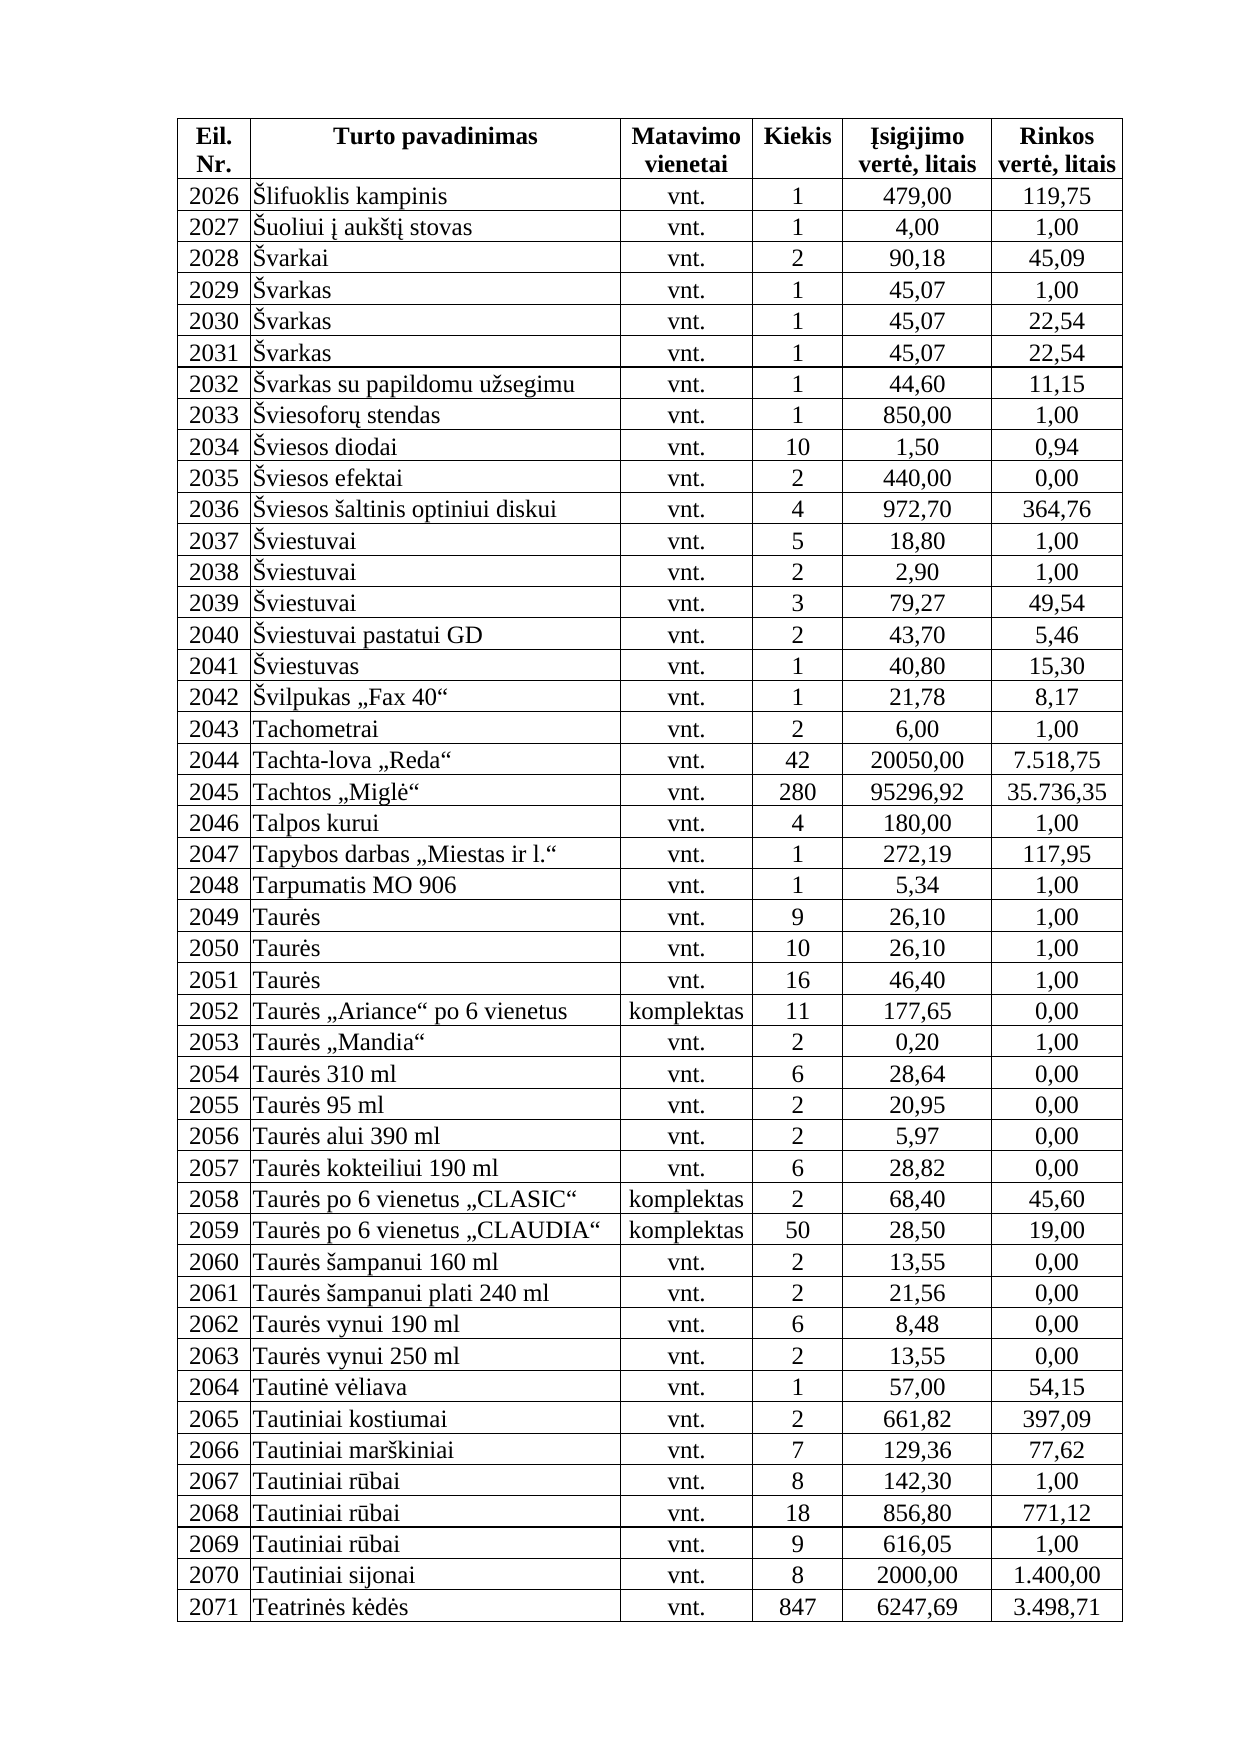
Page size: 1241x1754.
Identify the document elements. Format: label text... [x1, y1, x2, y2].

table_cell Tarpumatis MO 906 [251, 869, 620, 899]
table_cell 2057 [178, 1151, 250, 1182]
table_cell 2037 [178, 524, 250, 554]
table_cell Taurės vynui 190 ml [251, 1308, 620, 1338]
table_cell 1,00 [992, 211, 1122, 241]
table_cell vnt. [621, 461, 752, 492]
table_cell Šviestuvai pastatui GD [251, 618, 620, 648]
table_cell 1,00 [992, 900, 1122, 931]
table_cell 18 [753, 1496, 842, 1526]
table_cell 2051 [178, 963, 250, 993]
table_cell 1,00 [992, 963, 1122, 993]
table_cell vnt. [621, 587, 752, 617]
table_cell 1,00 [992, 1026, 1122, 1056]
table_cell 2054 [178, 1057, 250, 1087]
table_cell vnt. [621, 869, 752, 899]
table_cell 0,00 [992, 1089, 1122, 1119]
table_cell vnt. [621, 211, 752, 241]
table_cell Taurės kokteiliui 190 ml [251, 1151, 620, 1182]
table_cell 2029 [178, 273, 250, 304]
table_cell 2043 [178, 712, 250, 743]
table_cell 2 [753, 1120, 842, 1150]
table_cell 77,62 [992, 1434, 1122, 1464]
table_cell 45,60 [992, 1183, 1122, 1213]
table_cell 2060 [178, 1245, 250, 1276]
table_cell 45,07 [843, 336, 991, 366]
table_cell vnt. [621, 1277, 752, 1307]
table_cell komplektas [621, 995, 752, 1025]
table_cell 2070 [178, 1559, 250, 1589]
table_cell 79,27 [843, 587, 991, 617]
table_cell vnt. [621, 1465, 752, 1495]
table_cell Švilpukas „Fax 40“ [251, 681, 620, 711]
table_cell Šviesos šaltinis optiniui diskui [251, 493, 620, 523]
table_cell 2035 [178, 461, 250, 492]
table_cell Švarkas [251, 305, 620, 335]
table_cell 2 [753, 1402, 842, 1432]
table_cell 5,46 [992, 618, 1122, 648]
table_cell vnt. [621, 1528, 752, 1558]
table_cell Taurės alui 390 ml [251, 1120, 620, 1150]
table_cell vnt. [621, 1559, 752, 1589]
table_cell 28,82 [843, 1151, 991, 1182]
table_cell 1 [753, 399, 842, 429]
table_cell vnt. [621, 963, 752, 993]
table_cell 2031 [178, 336, 250, 366]
table_cell 45,07 [843, 305, 991, 335]
table_cell 2071 [178, 1590, 250, 1621]
table_cell 40,80 [843, 650, 991, 680]
table_cell 0,00 [992, 461, 1122, 492]
table_cell 2045 [178, 775, 250, 805]
table_cell 2058 [178, 1183, 250, 1213]
table_cell 2055 [178, 1089, 250, 1119]
table_header Įsigijimo vertė, litais [843, 119, 991, 178]
table_cell 21,56 [843, 1277, 991, 1307]
table_cell 0,94 [992, 430, 1122, 460]
table_cell Tachometrai [251, 712, 620, 743]
table_cell 90,18 [843, 242, 991, 272]
table_cell vnt. [621, 775, 752, 805]
table_cell 0,00 [992, 1277, 1122, 1307]
table_cell 280 [753, 775, 842, 805]
table_cell 0,20 [843, 1026, 991, 1056]
table_cell 1,00 [992, 556, 1122, 586]
table_cell 2033 [178, 399, 250, 429]
table_cell Tautiniai rūbai [251, 1528, 620, 1558]
table_cell 1 [753, 305, 842, 335]
table_cell 2062 [178, 1308, 250, 1338]
table_cell 15,30 [992, 650, 1122, 680]
table_cell vnt. [621, 336, 752, 366]
table_cell 850,00 [843, 399, 991, 429]
table_cell 2000,00 [843, 1559, 991, 1589]
table_cell vnt. [621, 430, 752, 460]
table_cell 479,00 [843, 179, 991, 209]
table_cell 28,50 [843, 1214, 991, 1244]
table_cell 57,00 [843, 1371, 991, 1401]
table_cell 21,78 [843, 681, 991, 711]
table_cell 2038 [178, 556, 250, 586]
table_cell 45,09 [992, 242, 1122, 272]
table_cell 10 [753, 932, 842, 962]
table_cell 68,40 [843, 1183, 991, 1213]
table_cell 2047 [178, 838, 250, 868]
table_cell Tautiniai sijonai [251, 1559, 620, 1589]
table_cell 2030 [178, 305, 250, 335]
table_cell 771,12 [992, 1496, 1122, 1526]
table_cell 1 [753, 1371, 842, 1401]
table_cell 272,19 [843, 838, 991, 868]
table_cell 2046 [178, 806, 250, 837]
table_cell 856,80 [843, 1496, 991, 1526]
table_cell Švarkai [251, 242, 620, 272]
table_cell 180,00 [843, 806, 991, 837]
table_header Rinkos vertė, litais [992, 119, 1122, 178]
table_cell 1 [753, 869, 842, 899]
table_cell Taurės po 6 vienetus „CLASIC“ [251, 1183, 620, 1213]
table_cell 20050,00 [843, 744, 991, 774]
table_cell 1,00 [992, 1465, 1122, 1495]
table_cell 2 [753, 1245, 842, 1276]
table_cell 9 [753, 900, 842, 931]
table_cell 2042 [178, 681, 250, 711]
table_cell 5,97 [843, 1120, 991, 1150]
table_cell vnt. [621, 399, 752, 429]
table_cell 1 [753, 681, 842, 711]
table_cell 0,00 [992, 1245, 1122, 1276]
table_cell vnt. [621, 1590, 752, 1621]
table_cell Švarkas [251, 336, 620, 366]
table_cell 2068 [178, 1496, 250, 1526]
table_cell 9 [753, 1528, 842, 1558]
table_cell vnt. [621, 838, 752, 868]
table_cell vnt. [621, 273, 752, 304]
table_cell 2 [753, 1277, 842, 1307]
table_cell 2044 [178, 744, 250, 774]
table_cell 2 [753, 618, 842, 648]
table_cell 26,10 [843, 932, 991, 962]
table_cell 6 [753, 1057, 842, 1087]
table_cell vnt. [621, 242, 752, 272]
table_cell 3 [753, 587, 842, 617]
table_cell Tautiniai rūbai [251, 1465, 620, 1495]
table_cell vnt. [621, 1120, 752, 1150]
table_cell Taurės 310 ml [251, 1057, 620, 1087]
table_cell Taurės vynui 250 ml [251, 1339, 620, 1370]
table_cell vnt. [621, 179, 752, 209]
table_cell 11,15 [992, 368, 1122, 398]
table_cell vnt. [621, 1026, 752, 1056]
table_cell vnt. [621, 1245, 752, 1276]
table_cell 5,34 [843, 869, 991, 899]
table_cell 35.736,35 [992, 775, 1122, 805]
table_cell 2 [753, 242, 842, 272]
table_cell 6247,69 [843, 1590, 991, 1621]
table_cell Taurės „Ariance“ po 6 vienetus [251, 995, 620, 1025]
table_cell 0,00 [992, 1151, 1122, 1182]
table_cell 2063 [178, 1339, 250, 1370]
table_cell vnt. [621, 744, 752, 774]
table_cell 2034 [178, 430, 250, 460]
table_cell vnt. [621, 932, 752, 962]
table_cell 49,54 [992, 587, 1122, 617]
table_cell 26,10 [843, 900, 991, 931]
table_cell 2059 [178, 1214, 250, 1244]
table_cell 142,30 [843, 1465, 991, 1495]
table_cell 1,00 [992, 399, 1122, 429]
table_cell Taurės [251, 900, 620, 931]
table_cell 3.498,71 [992, 1590, 1122, 1621]
table_cell 2 [753, 461, 842, 492]
table_header Matavimo vienetai [621, 119, 752, 178]
table_cell vnt. [621, 1057, 752, 1087]
table_cell 1 [753, 838, 842, 868]
table_cell Šviesos efektai [251, 461, 620, 492]
table_cell 2056 [178, 1120, 250, 1150]
table_cell 440,00 [843, 461, 991, 492]
table_cell Šlifuoklis kampinis [251, 179, 620, 209]
table_cell vnt. [621, 305, 752, 335]
table_cell 8 [753, 1465, 842, 1495]
table_cell 45,07 [843, 273, 991, 304]
table_cell 397,09 [992, 1402, 1122, 1432]
table_cell Šviestuvai [251, 587, 620, 617]
table_cell 2048 [178, 869, 250, 899]
table_cell 972,70 [843, 493, 991, 523]
table_cell vnt. [621, 1151, 752, 1182]
table_cell Taurės po 6 vienetus „CLAUDIA“ [251, 1214, 620, 1244]
table_cell 6 [753, 1308, 842, 1338]
table_cell Talpos kurui [251, 806, 620, 837]
table_cell vnt. [621, 712, 752, 743]
table_cell vnt. [621, 900, 752, 931]
table_cell 2 [753, 1026, 842, 1056]
table_header Eil. Nr. [178, 119, 250, 178]
table_cell 5 [753, 524, 842, 554]
table_cell 616,05 [843, 1528, 991, 1558]
table_cell 54,15 [992, 1371, 1122, 1401]
table_cell Šviesoforų stendas [251, 399, 620, 429]
table_cell 22,54 [992, 336, 1122, 366]
table_cell 22,54 [992, 305, 1122, 335]
table_cell komplektas [621, 1183, 752, 1213]
table_cell Šviestuvas [251, 650, 620, 680]
table_cell komplektas [621, 1214, 752, 1244]
table_cell Šviesos diodai [251, 430, 620, 460]
table_cell vnt. [621, 681, 752, 711]
table_cell 46,40 [843, 963, 991, 993]
table_cell 4 [753, 806, 842, 837]
table_cell 28,64 [843, 1057, 991, 1087]
table_cell 6 [753, 1151, 842, 1182]
table_cell Taurės šampanui plati 240 ml [251, 1277, 620, 1307]
table_cell 2067 [178, 1465, 250, 1495]
table_cell vnt. [621, 1089, 752, 1119]
table_cell 2040 [178, 618, 250, 648]
table_cell Švarkas [251, 273, 620, 304]
table_cell 6,00 [843, 712, 991, 743]
table_cell 0,00 [992, 1339, 1122, 1370]
table_cell Tachta-lova „Reda“ [251, 744, 620, 774]
table_cell 19,00 [992, 1214, 1122, 1244]
table_cell vnt. [621, 618, 752, 648]
table_cell 2026 [178, 179, 250, 209]
table_cell 2052 [178, 995, 250, 1025]
table_cell vnt. [621, 1402, 752, 1432]
table_cell Tachtos „Miglė“ [251, 775, 620, 805]
table_cell 13,55 [843, 1339, 991, 1370]
table_cell 1 [753, 336, 842, 366]
table_cell 2049 [178, 900, 250, 931]
table_cell 1.400,00 [992, 1559, 1122, 1589]
table_cell 16 [753, 963, 842, 993]
table_cell 0,00 [992, 995, 1122, 1025]
table_cell Tautinė vėliava [251, 1371, 620, 1401]
table_cell 129,36 [843, 1434, 991, 1464]
table_cell vnt. [621, 1434, 752, 1464]
table_cell 13,55 [843, 1245, 991, 1276]
table_cell 1,00 [992, 932, 1122, 962]
table_cell 2,90 [843, 556, 991, 586]
table_cell Tautiniai rūbai [251, 1496, 620, 1526]
table_cell 2041 [178, 650, 250, 680]
table_cell 7.518,75 [992, 744, 1122, 774]
table_cell vnt. [621, 806, 752, 837]
table_cell Teatrinės kėdės [251, 1590, 620, 1621]
table_cell 1,00 [992, 524, 1122, 554]
table_cell 1 [753, 211, 842, 241]
table_cell 2069 [178, 1528, 250, 1558]
table_cell 8,17 [992, 681, 1122, 711]
table_cell 2028 [178, 242, 250, 272]
table_cell 0,00 [992, 1120, 1122, 1150]
table_cell Švarkas su papildomu užsegimu [251, 368, 620, 398]
table_cell 1,50 [843, 430, 991, 460]
table_cell Taurės [251, 963, 620, 993]
table_cell 1,00 [992, 806, 1122, 837]
table_cell 2039 [178, 587, 250, 617]
table_cell 2 [753, 1183, 842, 1213]
table_cell vnt. [621, 650, 752, 680]
table_cell 1 [753, 179, 842, 209]
table_header Turto pavadinimas [251, 119, 620, 178]
table_cell 177,65 [843, 995, 991, 1025]
table_cell 2027 [178, 211, 250, 241]
table_cell 2065 [178, 1402, 250, 1432]
table_cell 2 [753, 1089, 842, 1119]
table_cell Šuoliui į aukštį stovas [251, 211, 620, 241]
table_cell 2050 [178, 932, 250, 962]
table_cell 1,00 [992, 712, 1122, 743]
table_cell 119,75 [992, 179, 1122, 209]
table_cell Šviestuvai [251, 524, 620, 554]
table_cell 44,60 [843, 368, 991, 398]
table_cell 43,70 [843, 618, 991, 648]
table_cell 661,82 [843, 1402, 991, 1432]
table_cell vnt. [621, 1371, 752, 1401]
table_cell 2 [753, 1339, 842, 1370]
table_cell 2066 [178, 1434, 250, 1464]
table_cell 11 [753, 995, 842, 1025]
table_cell 2 [753, 556, 842, 586]
table_cell 0,00 [992, 1057, 1122, 1087]
table_cell vnt. [621, 493, 752, 523]
table_cell 7 [753, 1434, 842, 1464]
table_cell Tautiniai kostiumai [251, 1402, 620, 1432]
table_cell vnt. [621, 368, 752, 398]
table_cell 8,48 [843, 1308, 991, 1338]
table_cell 0,00 [992, 1308, 1122, 1338]
table_cell Taurės [251, 932, 620, 962]
table_cell Tautiniai marškiniai [251, 1434, 620, 1464]
table_cell 2064 [178, 1371, 250, 1401]
table_cell 1,00 [992, 869, 1122, 899]
table_cell 2032 [178, 368, 250, 398]
table_cell Taurės šampanui 160 ml [251, 1245, 620, 1276]
table_cell Taurės „Mandia“ [251, 1026, 620, 1056]
table_cell 1 [753, 368, 842, 398]
table_cell 2036 [178, 493, 250, 523]
table_cell Šviestuvai [251, 556, 620, 586]
table_cell 50 [753, 1214, 842, 1244]
table_cell vnt. [621, 1308, 752, 1338]
table_cell 95296,92 [843, 775, 991, 805]
table_cell vnt. [621, 1339, 752, 1370]
table_cell 4,00 [843, 211, 991, 241]
table_cell 18,80 [843, 524, 991, 554]
table_cell 8 [753, 1559, 842, 1589]
table_cell 117,95 [992, 838, 1122, 868]
table_cell 20,95 [843, 1089, 991, 1119]
table_cell vnt. [621, 556, 752, 586]
table_cell 10 [753, 430, 842, 460]
table_cell 1,00 [992, 273, 1122, 304]
table_cell 1,00 [992, 1528, 1122, 1558]
table_cell 847 [753, 1590, 842, 1621]
table_cell 4 [753, 493, 842, 523]
table_cell 1 [753, 273, 842, 304]
table_header Kiekis [753, 119, 842, 178]
table_cell 2 [753, 712, 842, 743]
table_cell 1 [753, 650, 842, 680]
table_cell 364,76 [992, 493, 1122, 523]
table_cell 2061 [178, 1277, 250, 1307]
table_cell 2053 [178, 1026, 250, 1056]
table_cell Tapybos darbas „Miestas ir l.“ [251, 838, 620, 868]
table_cell 42 [753, 744, 842, 774]
table_cell vnt. [621, 1496, 752, 1526]
table_cell vnt. [621, 524, 752, 554]
table_cell Taurės 95 ml [251, 1089, 620, 1119]
